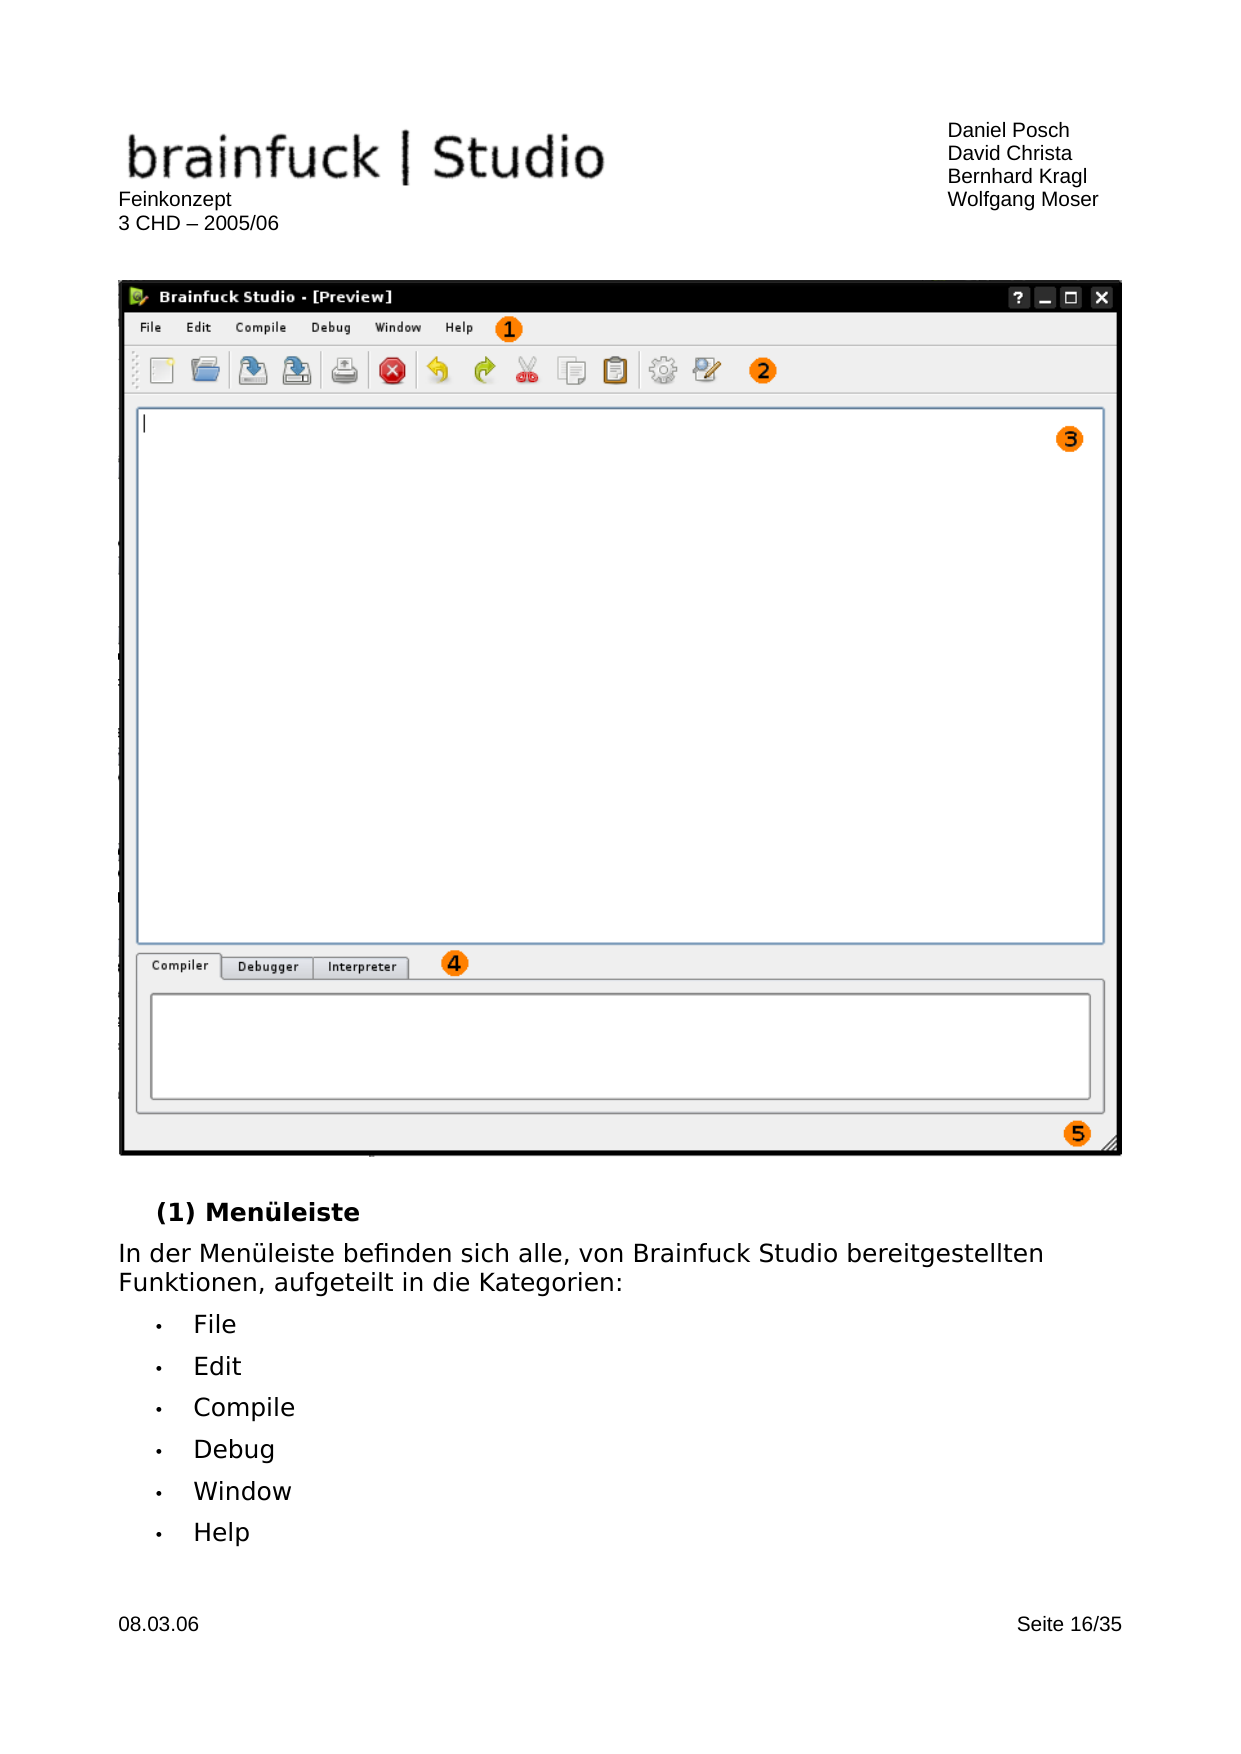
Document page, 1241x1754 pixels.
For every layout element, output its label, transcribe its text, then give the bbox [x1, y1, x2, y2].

picture [118, 280, 1122, 1157]
list Window [156, 1477, 1122, 1506]
list Menüleiste [156, 1198, 1122, 1227]
text In der Menüleiste befinden sich alle, von Brainfuck Studio bereitgestellten Funktionen, aufgeteilt in die Kategorien: [118, 1239, 1122, 1298]
list File [156, 1310, 1122, 1339]
list Debug [156, 1435, 1122, 1464]
picture [118, 118, 609, 187]
list Edit [156, 1352, 1122, 1381]
list Help [156, 1519, 1122, 1548]
list Compile [156, 1394, 1122, 1423]
